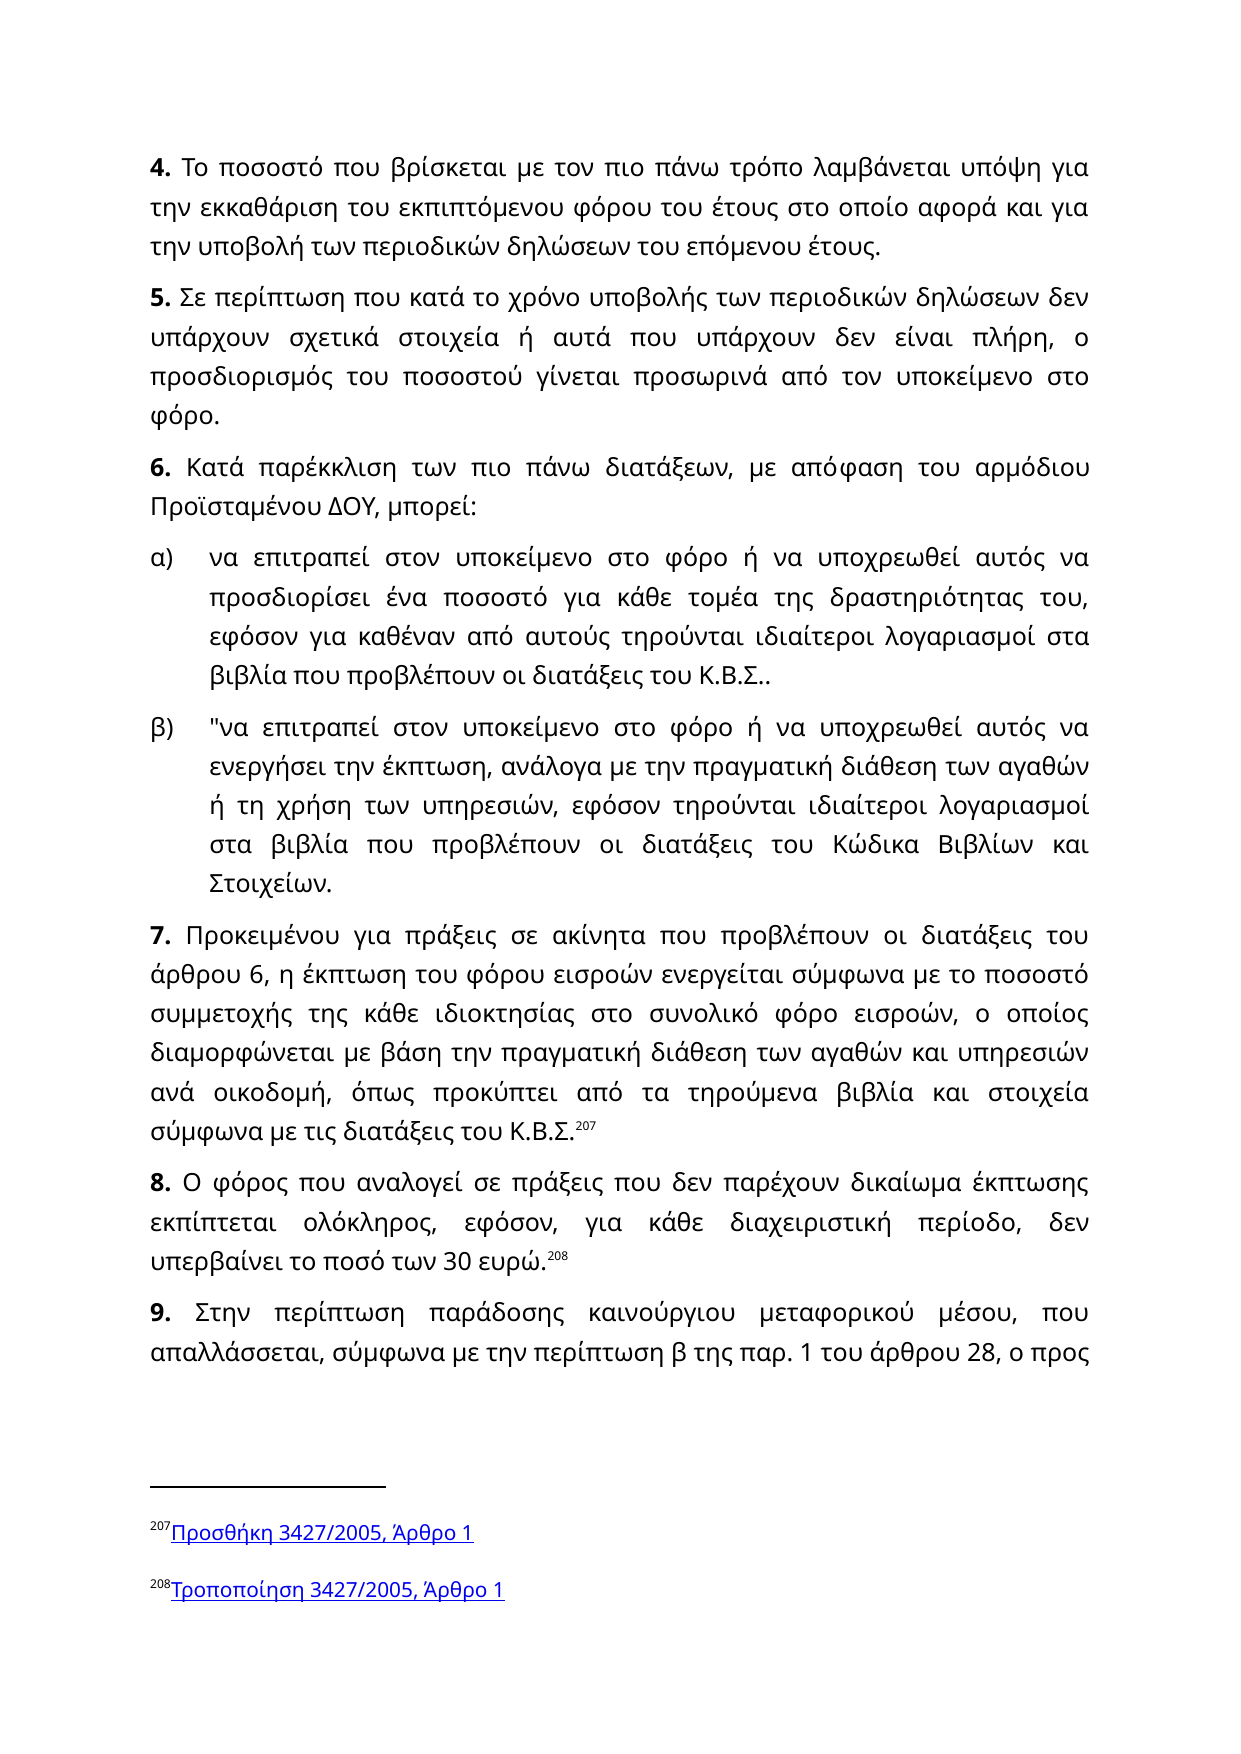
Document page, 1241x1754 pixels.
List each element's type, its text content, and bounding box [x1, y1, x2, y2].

text 9. Στην περίπτωση παράδοσης καινούργιου μεταφορικού μέσου, που απαλλάσσεται, σύμφωνα με την περίπτωση β της παρ. 1 του άρθρου 28, ο προς [150, 1295, 1090, 1368]
text 5. Σε περίπτωση που κατά το χρόνο υποβολής των περιοδικών δηλώσεων δεν υπάρχουν σχετικά στοιχεία ή αυτά που υπάρχουν δεν είναι πλήρη, ο προσδιορισμός του ποσοστού γίνεται προσωρινά από τον υποκείμενο στο φόρο. [150, 280, 1090, 432]
text 6. Κατά παρέκκλιση των πιο πάνω διατάξεων, με από­φαση του αρμόδιου Προϊσταμένου ΔΟΥ, μπορεί: [150, 449, 1090, 522]
list α) να επιτραπεί στον υποκείμενο στο φόρο ή να υποχρεωθεί αυτός να προσδιορίσει ένα ποσοστό για κάθε τομέα της δραστηριότητας του, εφόσον για καθέναν από αυτούς τηρούνται ιδιαίτεροι λογαριασμοί στα βιβλία που προβλέπουν οι διατάξεις του Κ.Β.Σ.. [150, 540, 1090, 692]
text Προσθήκη 3427/2005, Άρθρο 1 [150, 1518, 1090, 1546]
text 4. Το ποσοστό που βρίσκεται με τον πιο πάνω τρόπο λαμβάνεται υπόψη για την εκκαθάριση του εκπιπτόμενου φόρου του έτους στο οποίο αφορά και για την υποβολή των περιοδικών δηλώσεων του επόμενου έτους. [150, 150, 1090, 262]
list β) "να επιτραπεί στον υποκείμενο στο φόρο ή να υποχρεωθεί αυτός να ενεργήσει την έκπτωση, ανάλογα με την πραγματική διάθεση των αγαθών ή τη χρήση των υπηρεσιών, εφόσον τηρούνται ιδιαίτεροι λογαριασμοί στα βιβλία που προβλέπουν οι διατάξεις του Κώδικα Βιβλίων και Στοιχείων. [150, 709, 1090, 900]
text 8. Ο φόρος που αναλογεί σε πράξεις που δεν παρέχουν δικαίωμα έκπτωσης εκπίπτεται ολόκληρος, εφόσον, για κάθε διαχειριστική περίοδο, δεν υπερβαίνει το ποσό των 30 ευρώ. [150, 1165, 1090, 1277]
text Τροποποίηση 3427/2005, Άρθρο 1 [150, 1576, 1090, 1604]
text 7. Προκειμένου για πράξεις σε ακίνητα που προβλέπουν οι διατάξεις του άρθρου 6, η έκπτωση του φόρου εισροών ενεργείται σύμφωνα με το ποσοστό συμμετοχής της κάθε ιδιοκτησίας στο συνολικό φόρο εισροών, ο οποίος διαμορφώνεται με βάση την πραγματική διάθεση των αγαθών και υπηρεσιών ανά οικοδομή, όπως προκύπτει από τα τηρούμενα βιβλία και στοιχεία σύμφωνα με τις διατάξεις του Κ.Β.Σ. [150, 917, 1090, 1147]
